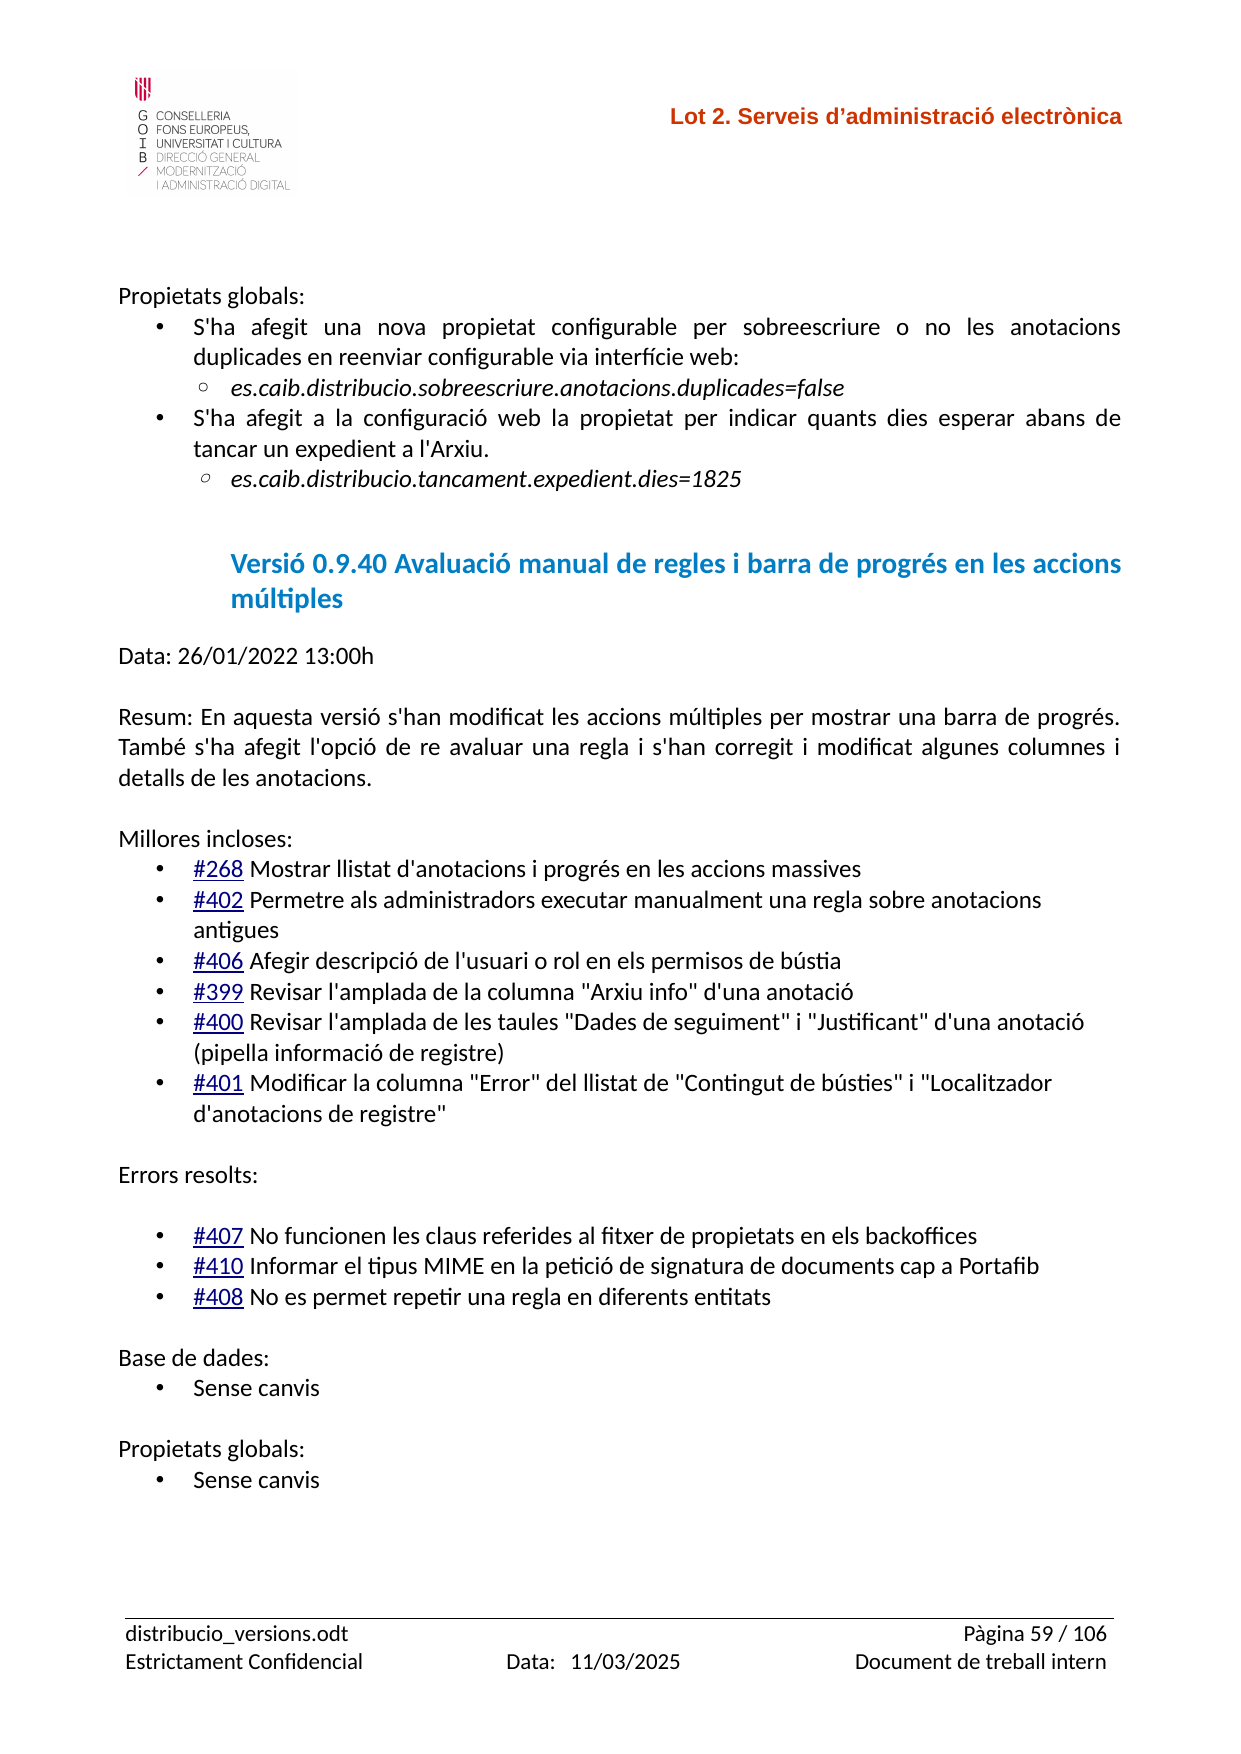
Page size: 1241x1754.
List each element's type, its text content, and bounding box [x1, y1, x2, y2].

text Millores incloses: [118, 823, 1122, 853]
list #410 Informar el tipus MIME en la petició de signatura de documents cap a Portafib [156, 1250, 1122, 1281]
text Propietats globals: [118, 280, 1122, 311]
list #401 Modificar la columna "Error" del llistat de "Contingut de bústies" i "Localitzador d'anotacions de registre" [156, 1067, 1122, 1128]
list Sense canvis [156, 1372, 1122, 1403]
list #268 Mostrar llistat d'anotacions i progrés en les accions massives [156, 853, 1122, 884]
list #406 Afegir descripció de l'usuari o rol en els permisos de bústia [156, 945, 1122, 976]
list S'ha afegit a la configuració web la propietat per indicar quants dies esperar abans de tancar un expedient a l'Arxiu. [156, 402, 1122, 463]
list Sense canvis [156, 1464, 1122, 1494]
text Resum: En aquesta versió s'han modificat les accions múltiples per mostrar una barra de progrés. També s'ha afegit l'opció de re avaluar una regla i s'han corregit i modificat algunes columnes i detalls de les anotacions. [118, 701, 1122, 792]
list S'ha afegit una nova propietat configurable per sobreescriure o no les anotacions duplicades en reenviar configurable via interfície web: [156, 311, 1122, 372]
subtitle Versió 0.9.40 Avaluació manual de regles i barra de progrés en les accions múltiples [153, 545, 1122, 616]
list #402 Permetre als administradors executar manualment una regla sobre anotacions antigues [156, 884, 1122, 945]
list #407 No funcionen les claus referides al fitxer de propietats en els backoffices [156, 1220, 1122, 1250]
list #408 No es permet repetir una regla en diferents entitats [156, 1281, 1122, 1311]
text Propietats globals: [118, 1433, 1122, 1464]
text Data: 26/01/2022 13:00h [118, 640, 1122, 670]
picture [126, 70, 299, 197]
list #400 Revisar l'amplada de les taules "Dades de seguiment" i "Justificant" d'una anotació (pipella informació de registre) [156, 1006, 1122, 1067]
list es.caib.distribucio.tancament.expedient.dies=1825 [193, 463, 1122, 494]
text Base de dades: [118, 1342, 1122, 1372]
text Errors resolts: [118, 1159, 1122, 1189]
list es.caib.distribucio.sobreescriure.anotacions.duplicades=false [193, 372, 1122, 402]
list #399 Revisar l'amplada de la columna "Arxiu info" d'una anotació [156, 976, 1122, 1006]
